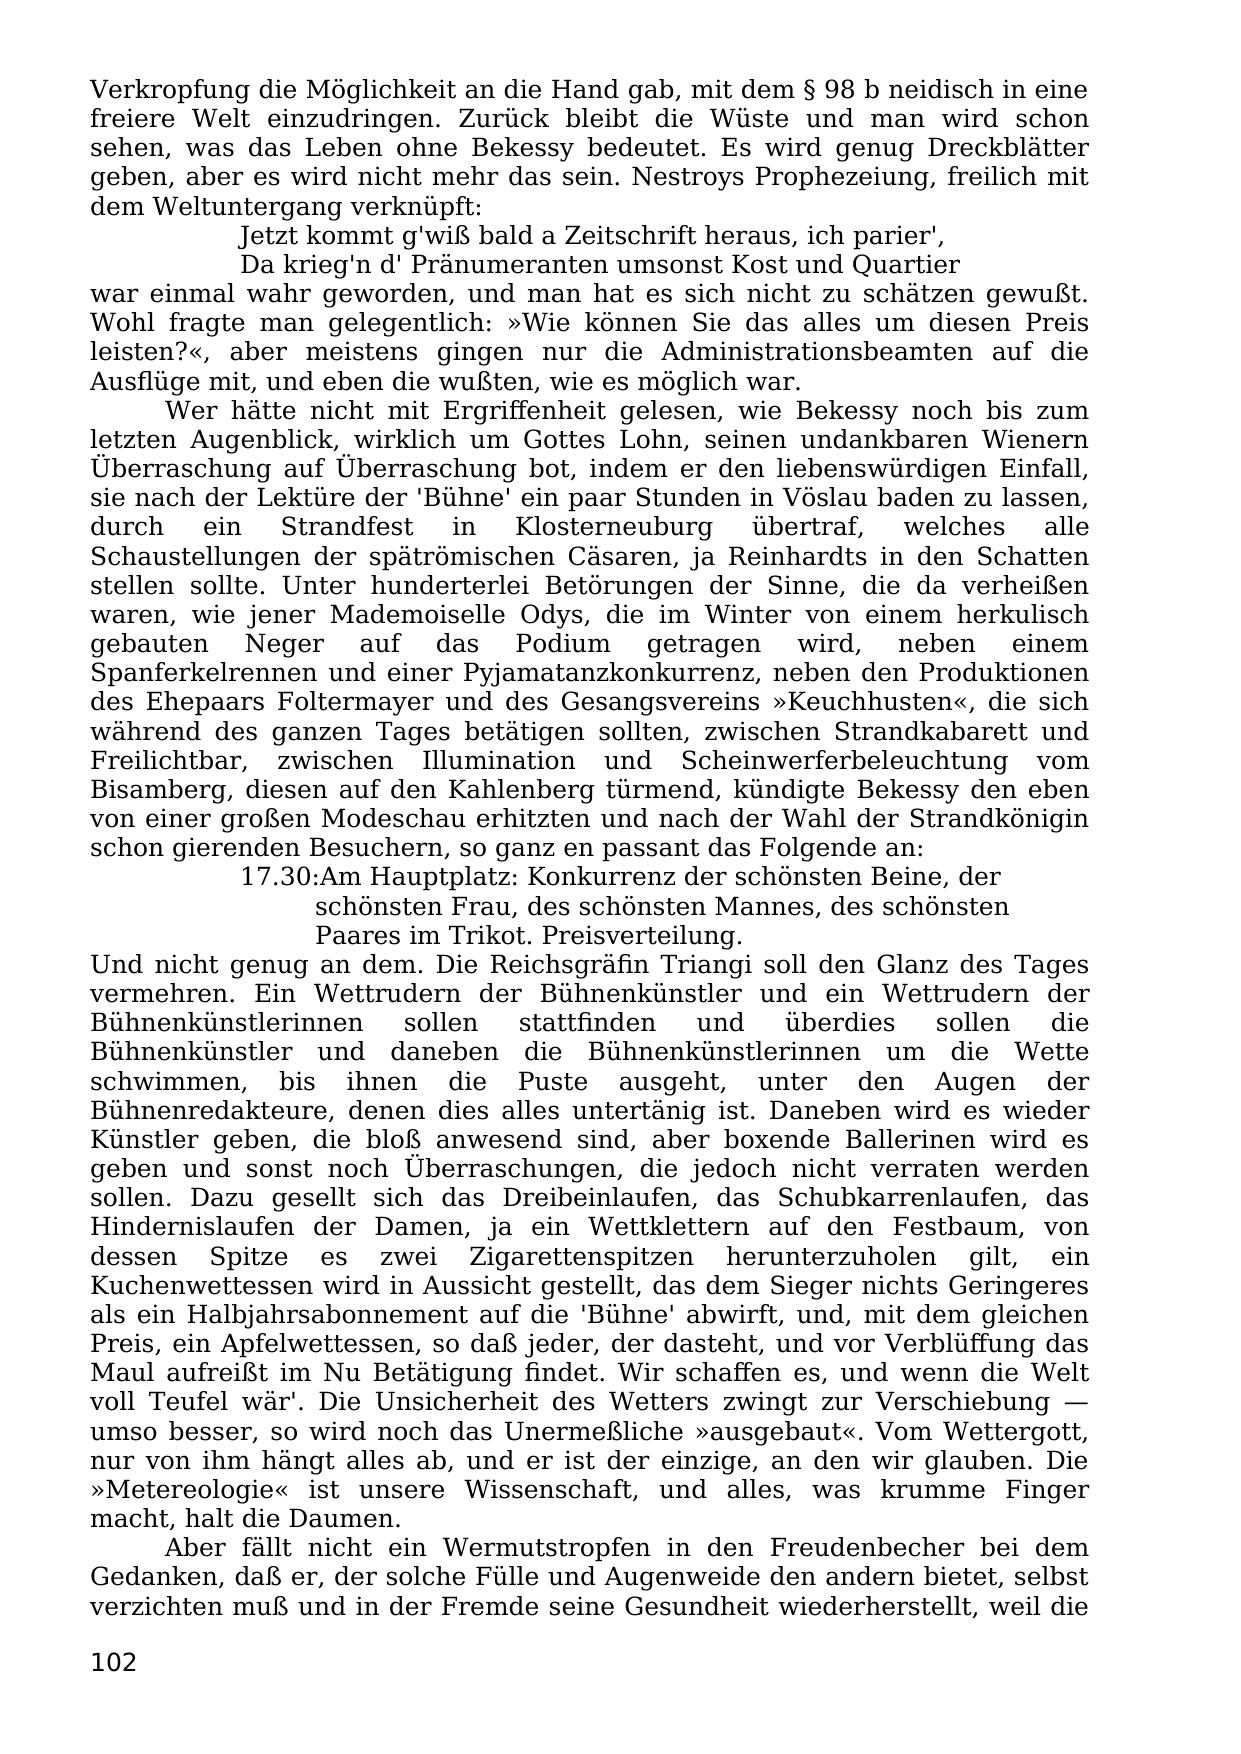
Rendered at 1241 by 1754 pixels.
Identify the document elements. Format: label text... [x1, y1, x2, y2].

text Aber fällt nicht ein Wermutstropfen in den Freudenbecher bei dem Gedanken, daß er, der solche Fülle und Augenweide den andern bietet, selbst verzichten muß und in der Fremde seine Gesundheit wiederherstellt, weil die [90, 1533, 1091, 1621]
text Da krieg'n d' Pränumeranten umsonst Kost und Quartier [240, 250, 1091, 279]
text Und nicht genug an dem. Die Reichsgräfin Triangi soll den Glanz des Tages vermehren. Ein Wettrudern der Bühnenkünstler und ein Wettrudern der Bühnenkünstlerinnen sollen stattfinden und überdies sollen die Bühnenkünstler und daneben die Bühnenkünstlerinnen um die Wette schwimmen, bis ihnen die Puste ausgeht, unter den Augen der Bühnenredakteure, denen dies alles untertänig ist. Daneben wird es wieder Künstler geben, die bloß anwesend sind, aber boxende Ballerinen wird es geben und sonst noch Überraschungen, die jedoch nicht verraten werden sollen. Dazu gesellt sich das Dreibeinlaufen, das Schubkarrenlaufen, das Hindernislaufen der Damen, ja ein Wettklettern auf den Festbaum, von dessen Spitze es zwei Zigarettenspitzen herunterzuholen gilt, ein Kuchenwettessen wird in Aussicht gestellt, das dem Sieger nichts Geringeres als ein Halbjahrsabonnement auf die 'Bühne' abwirft, und, mit dem gleichen Preis, ein Apfelwettessen, so daß jeder, der dasteht, und vor Verblüffung das Maul aufreißt im Nu Betätigung findet. Wir schaffen es, und wenn die Welt voll Teufel wär'. Die Unsicherheit des Wetters zwingt zur Verschiebung — umso besser, so wird noch das Unermeßliche »ausgebaut«. Vom Wettergott, nur von ihm hängt alles ab, und er ist der einzige, an den wir glauben. Die »Metereologie« ist unsere Wissenschaft, und alles, was krumme Finger macht, halt die Daumen. [90, 950, 1091, 1533]
text 17.30:Am Hauptplatz: Konkurrenz der schönsten Beine, der schönsten Frau, des schönsten Mannes, des schönsten [240, 862, 1091, 921]
text war einmal wahr geworden, und man hat es sich nicht zu schätzen gewußt. Wohl fragte man gelegentlich: »Wie können Sie das alles um diesen Preis leisten?«, aber meistens gingen nur die Administrationsbeamten auf die Ausflüge mit, und eben die wußten, wie es möglich war. [90, 279, 1091, 396]
text Verkropfung die Möglichkeit an die Hand gab, mit dem § 98 b neidisch in eine freiere Welt einzudringen. Zurück bleibt die Wüste und man wird schon sehen, was das Leben ohne Bekessy bedeutet. Es wird genug Dreckblätter geben, aber es wird nicht mehr das sein. Nestroys Prophezeiung, freilich mit dem Weltuntergang verknüpft: [90, 75, 1091, 221]
text Jetzt kommt g'wiß bald a Zeitschrift heraus, ich parier', [240, 221, 1091, 250]
text Paares im Trikot. Preisverteilung. [240, 921, 1091, 950]
text Wer hätte nicht mit Ergriffenheit gelesen, wie Bekessy noch bis zum letzten Augenblick, wirklich um Gottes Lohn, seinen undankbaren Wienern Überraschung auf Überraschung bot, indem er den liebenswürdigen Einfall, sie nach der Lektüre der 'Bühne' ein paar Stunden in Vöslau baden zu lassen, durch ein Strandfest in Klosterneuburg übertraf, welches alle Schaustellungen der spätrömischen Cäsaren, ja Reinhardts in den Schatten stellen sollte. Unter hunderterlei Betörungen der Sinne, die da verheißen waren, wie jener Mademoiselle Odys, die im Winter von einem herkulisch gebauten Neger auf das Podium getragen wird, neben einem Spanferkelrennen und einer Pyjamatanzkonkurrenz, neben den Produktionen des Ehepaars Foltermayer und des Gesangsvereins »Keuchhusten«, die sich während des ganzen Tages betätigen sollten, zwischen Strandkabarett und Freilichtbar, zwischen Illumination und Scheinwerferbeleuchtung vom Bisamberg, diesen auf den Kahlenberg türmend, kündigte Bekessy den eben von einer großen Modeschau erhitzten und nach der Wahl der Strandkönigin schon gierenden Besuchern, so ganz en passant das Folgende an: [90, 396, 1091, 862]
